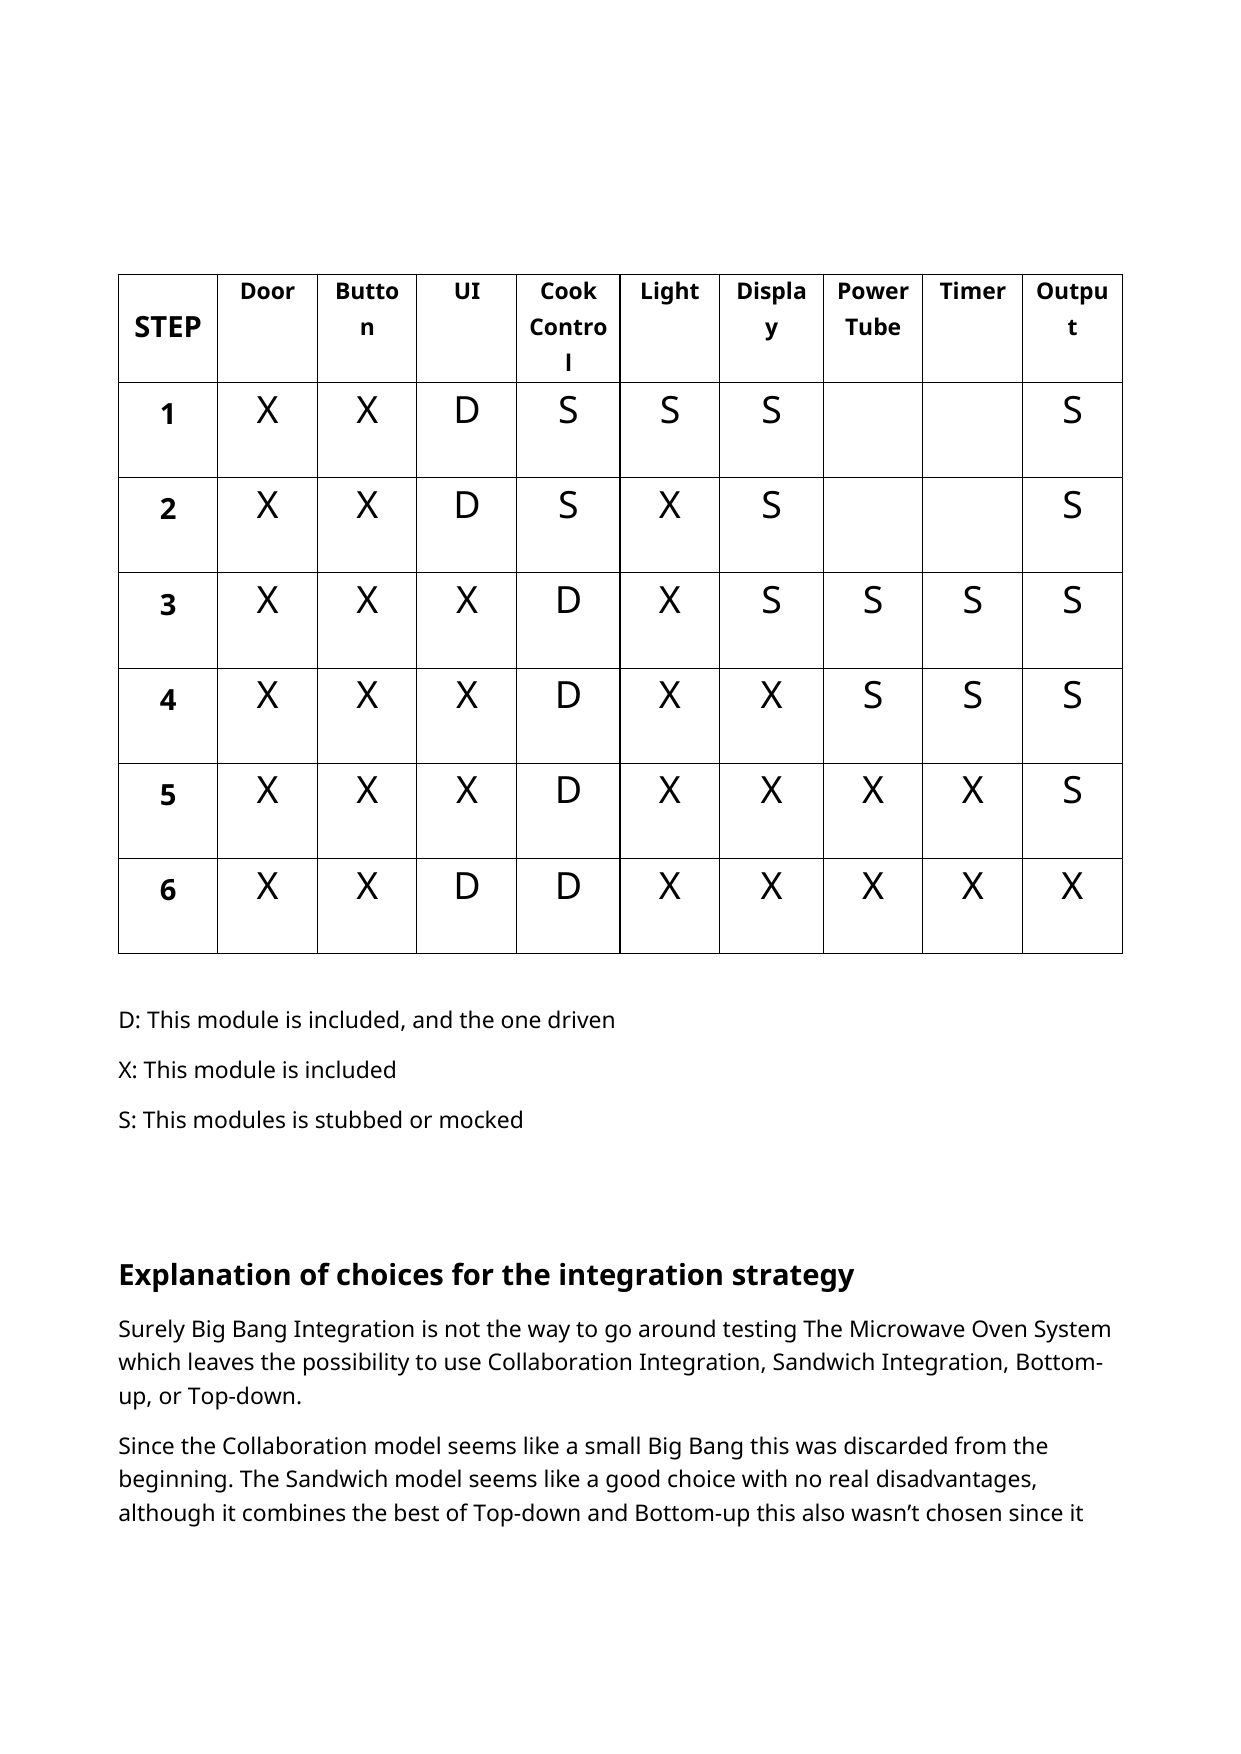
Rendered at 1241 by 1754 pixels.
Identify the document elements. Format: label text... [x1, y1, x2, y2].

table_cell X [218, 573, 317, 667]
table_cell S [1023, 669, 1122, 763]
table_cell S [720, 573, 823, 667]
table_cell 6 [119, 859, 217, 953]
table_cell X [218, 669, 317, 763]
table_cell X [621, 669, 719, 763]
table_header Display [720, 275, 823, 382]
table_cell S [824, 669, 922, 763]
table_header Door [218, 275, 317, 382]
table_cell X [218, 478, 317, 572]
table_cell S [1023, 573, 1122, 667]
table_cell [923, 383, 1022, 477]
table_header Button [318, 275, 416, 382]
table_header Timer [923, 275, 1022, 382]
table_cell 1 [119, 383, 217, 477]
table_cell S [824, 573, 922, 667]
table_cell S [1023, 764, 1122, 858]
table_cell [824, 478, 922, 572]
table_cell X [720, 859, 823, 953]
text S: This modules is stubbed or mocked [118, 1104, 1122, 1135]
table_cell D [417, 383, 516, 477]
table_cell X [720, 669, 823, 763]
table_cell 4 [119, 669, 217, 763]
table_cell S [621, 383, 719, 477]
table_cell X [621, 478, 719, 572]
table_cell D [517, 669, 619, 763]
text Since the Collaboration model seems like a small Big Bang this was discarded from the beginning. The Sandwich model seems like a good choice with no real disadvantages, although it combines the best of Top-down and Bottom-up this also wasn’t chosen since it [118, 1430, 1122, 1528]
table_cell X [417, 764, 516, 858]
table_header Cook Control [517, 275, 619, 382]
text Explanation of choices for the integration strategy [118, 1254, 1122, 1293]
table_cell 2 [119, 478, 217, 572]
table_header STEP [119, 275, 217, 382]
table_cell S [720, 478, 823, 572]
table_cell X [318, 383, 416, 477]
table_cell S [1023, 383, 1122, 477]
table_header Light [621, 275, 719, 382]
table_cell 3 [119, 573, 217, 667]
text Surely Big Bang Integration is not the way to go around testing The Microwave Oven System which leaves the possibility to use Collaboration Integration, Sandwich Integration, Bottom-up, or Top-down. [118, 1313, 1122, 1411]
table_cell 5 [119, 764, 217, 858]
table_cell D [417, 859, 516, 953]
table_cell X [621, 573, 719, 667]
table_cell X [621, 859, 719, 953]
table_cell X [824, 764, 922, 858]
table_cell X [318, 764, 416, 858]
table_cell X [720, 764, 823, 858]
table_cell X [824, 859, 922, 953]
table_cell X [923, 859, 1022, 953]
table_cell X [218, 764, 317, 858]
table_cell D [517, 764, 619, 858]
table_cell [824, 383, 922, 477]
table_cell S [517, 383, 619, 477]
table_cell X [218, 383, 317, 477]
text D: This module is included, and the one driven [118, 1004, 1122, 1036]
table_cell S [1023, 478, 1122, 572]
table_cell D [517, 859, 619, 953]
table_cell X [318, 859, 416, 953]
text X: This module is included [118, 1054, 1122, 1085]
table_cell X [318, 478, 416, 572]
table_cell X [923, 764, 1022, 858]
table_cell S [517, 478, 619, 572]
table_cell S [720, 383, 823, 477]
table_cell [923, 478, 1022, 572]
table_cell X [417, 573, 516, 667]
table_cell D [417, 478, 516, 572]
table_cell S [923, 573, 1022, 667]
table_cell X [621, 764, 719, 858]
table_cell X [1023, 859, 1122, 953]
table_header UI [417, 275, 516, 382]
table_cell D [517, 573, 619, 667]
table_cell X [218, 859, 317, 953]
table_cell X [318, 669, 416, 763]
table_header Power Tube [824, 275, 922, 382]
table_cell X [417, 669, 516, 763]
table_cell S [923, 669, 1022, 763]
table_header Output [1023, 275, 1122, 382]
table_cell X [318, 573, 416, 667]
